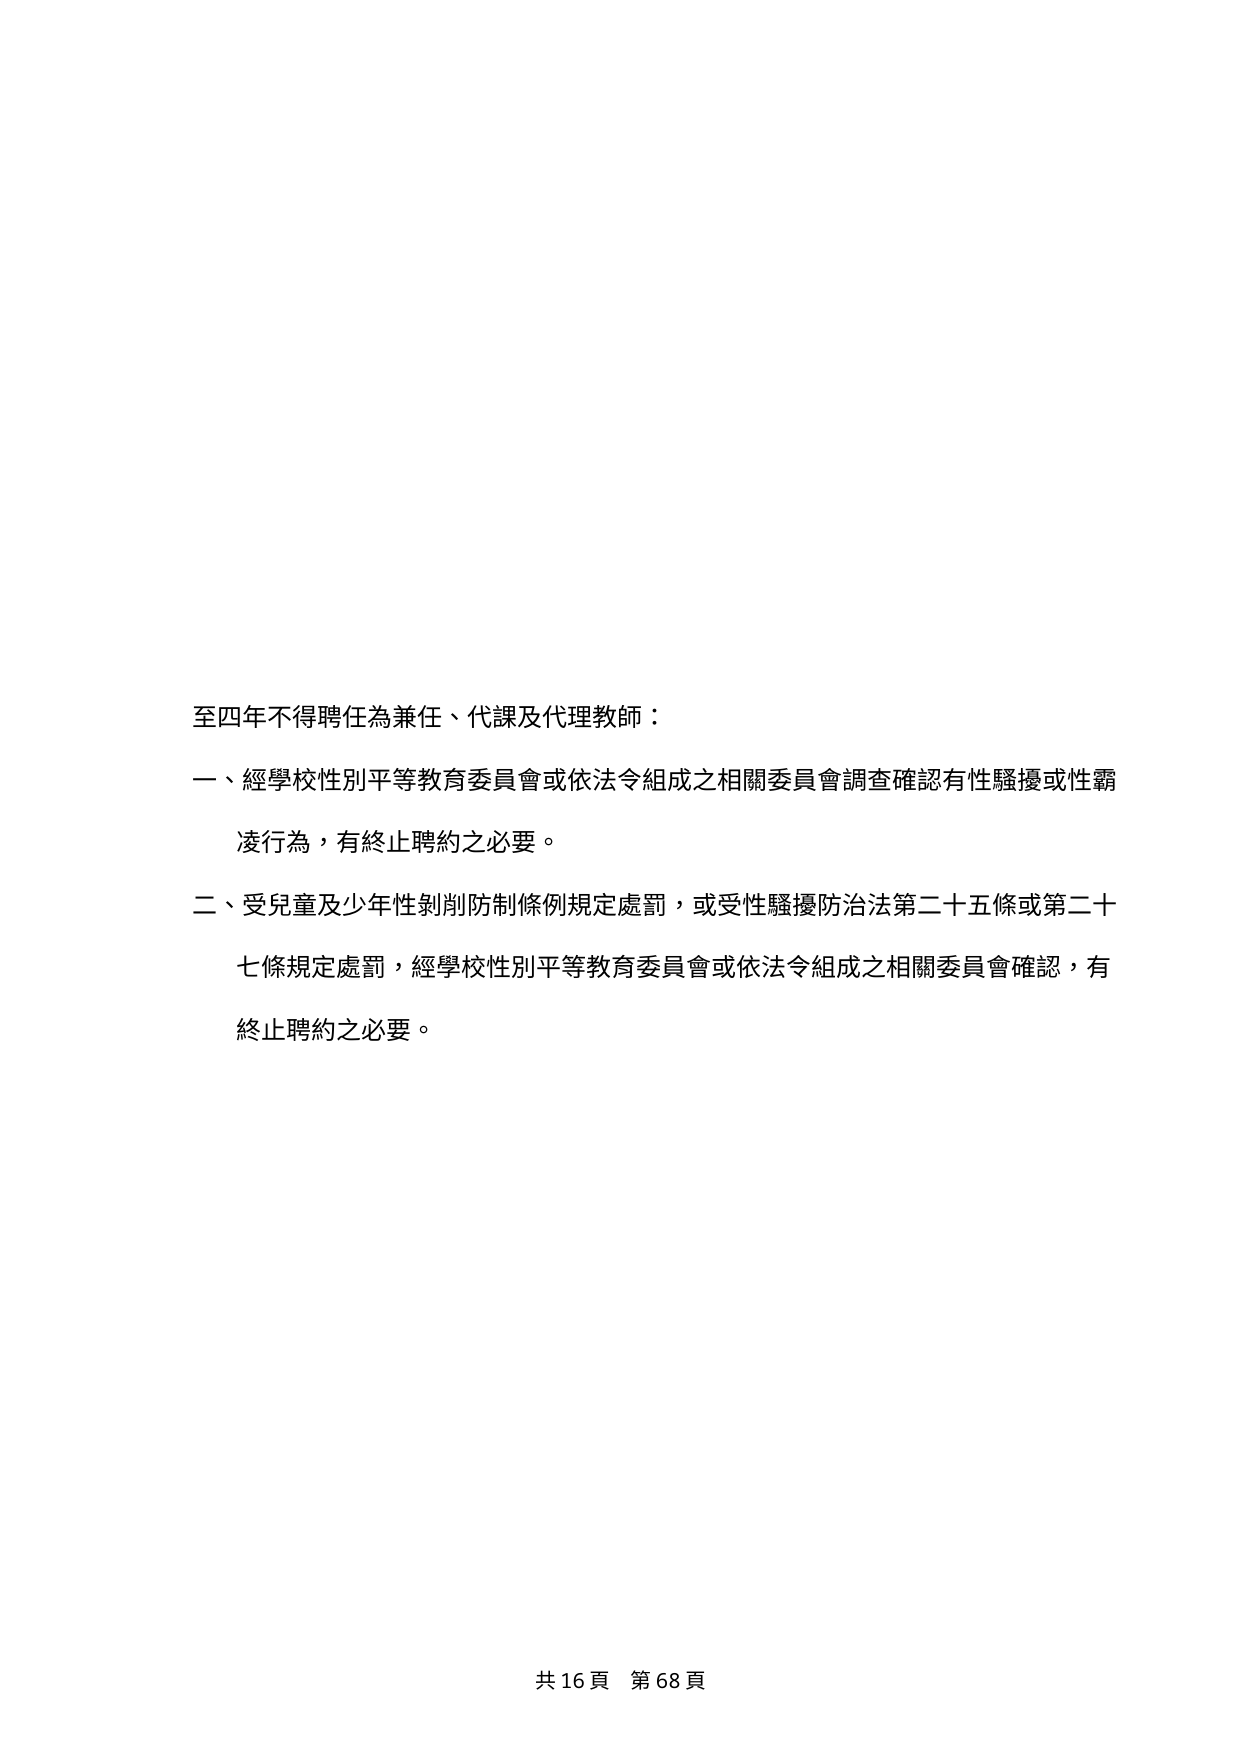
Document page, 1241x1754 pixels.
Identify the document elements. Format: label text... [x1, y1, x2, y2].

text 至四年不得聘任為兼任、代課及代理教師： [118, 674, 1122, 737]
text 一、經學校性別平等教育委員會或依法令組成之相關委員會調查確認有性騷擾或性霸凌行為，有終止聘約之必要。 [192, 737, 1122, 862]
text 二、受兒童及少年性剝削防制條例規定處罰，或受性騷擾防治法第二十五條或第二十七條規定處罰，經學校性別平等教育委員會或依法令組成之相關委員會確認，有終止聘約之必要。 [192, 862, 1122, 1049]
